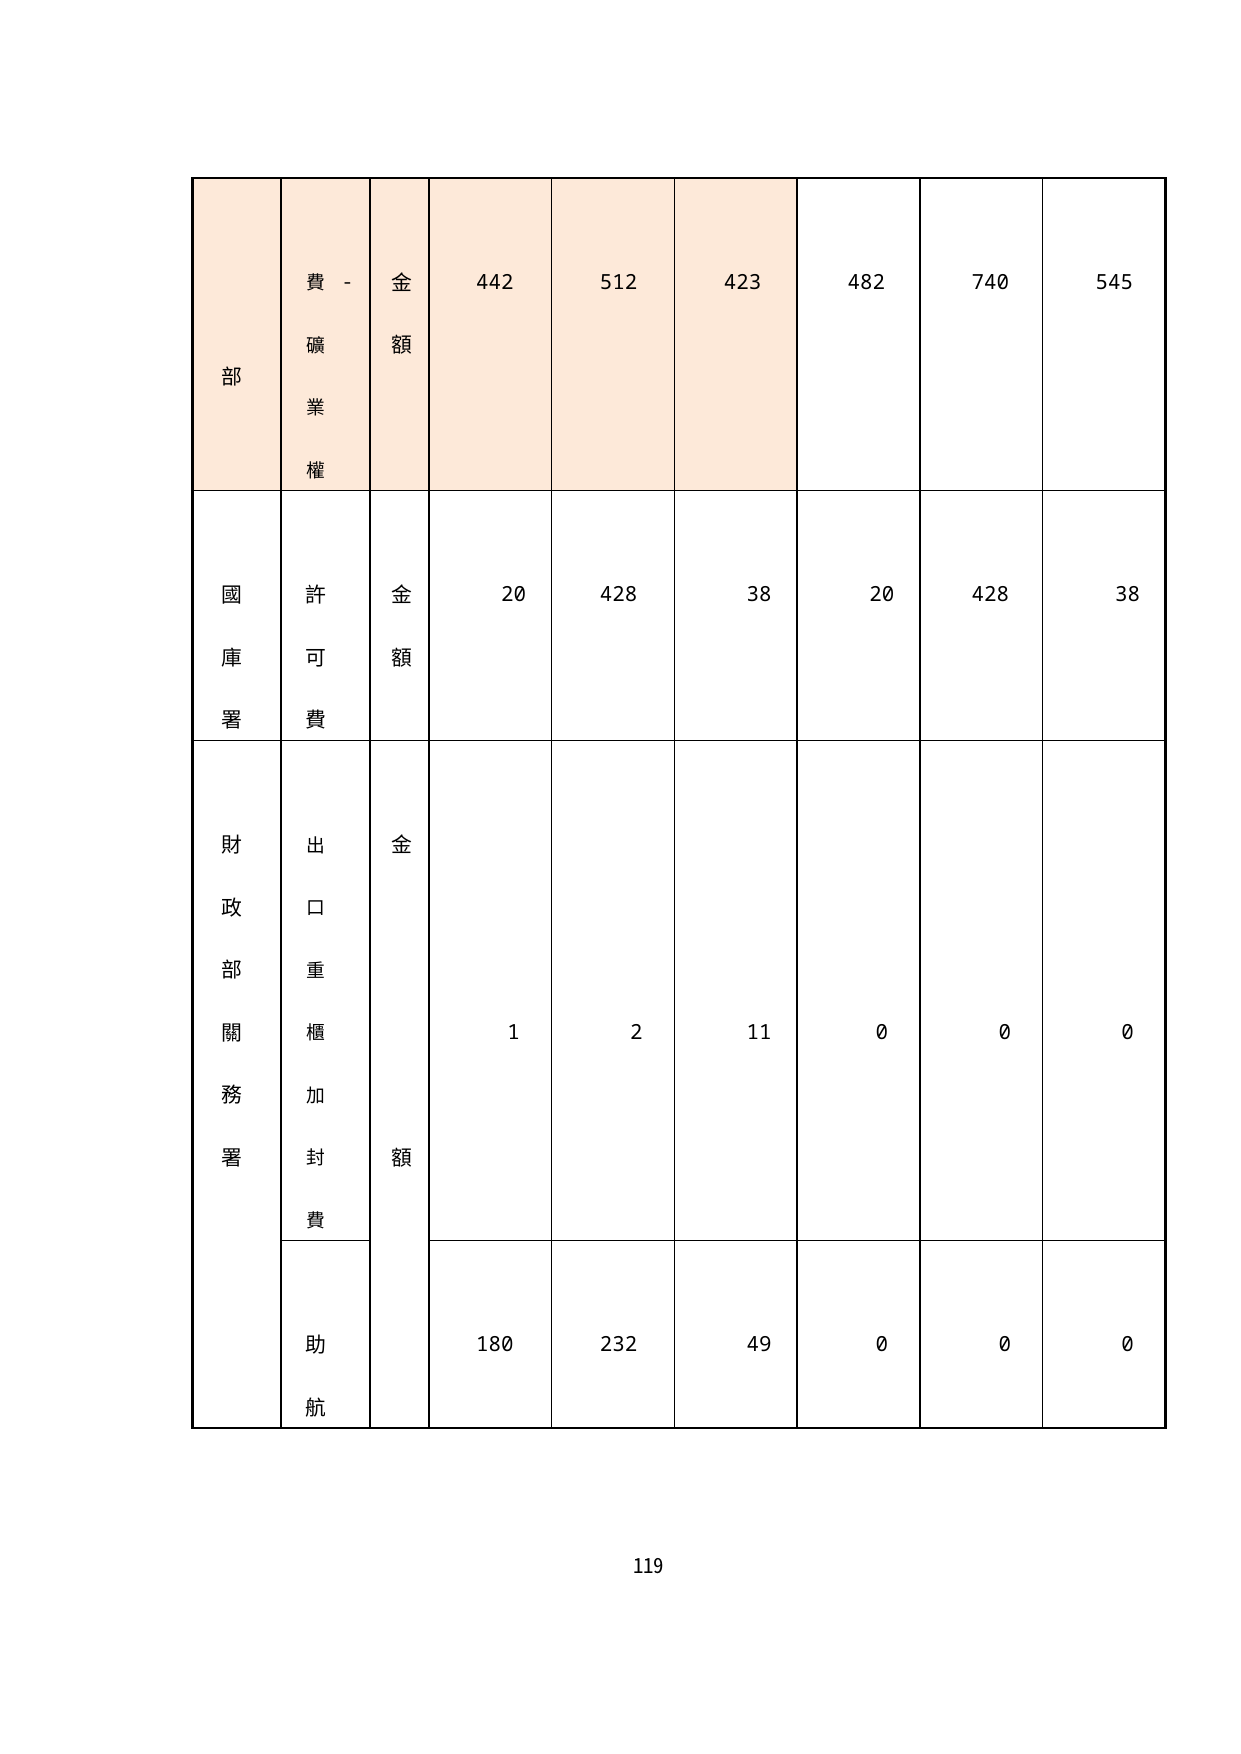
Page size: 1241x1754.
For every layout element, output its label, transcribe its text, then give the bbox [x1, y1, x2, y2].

table_cell 金 額 [371, 741, 428, 1427]
table_cell 180 [430, 1241, 551, 1427]
table_cell 0 [921, 1241, 1042, 1427]
table_cell 442 [430, 179, 551, 490]
table_cell 金額 [371, 491, 428, 740]
table_cell 423 [675, 179, 796, 490]
table_cell 428 [921, 491, 1042, 740]
table_cell 428 [552, 491, 674, 740]
table_cell 545 [1043, 179, 1164, 490]
table_cell 38 [675, 491, 796, 740]
table_cell 0 [798, 1241, 919, 1427]
table_cell 費-礦業權 [282, 179, 369, 490]
table_cell 部 [194, 179, 280, 490]
table_cell 0 [1043, 1241, 1164, 1427]
table_cell 金額 [371, 179, 428, 490]
table_cell 2 [552, 741, 674, 1240]
table_cell 國庫署 [194, 491, 280, 740]
table_cell 482 [798, 179, 919, 490]
table_cell 助航 [282, 1241, 369, 1427]
table_cell 20 [430, 491, 551, 740]
table_cell 11 [675, 741, 796, 1240]
table_cell 49 [675, 1241, 796, 1427]
table_cell 20 [798, 491, 919, 740]
table_cell 出口重櫃加封費 [282, 741, 369, 1240]
table_cell 38 [1043, 491, 1164, 740]
table_cell 740 [921, 179, 1042, 490]
table_cell 512 [552, 179, 674, 490]
table_cell 1 [430, 741, 551, 1240]
table_cell 0 [798, 741, 919, 1240]
table_cell 0 [1043, 741, 1164, 1240]
table_cell 232 [552, 1241, 674, 1427]
table_cell 許可費 [282, 491, 369, 740]
table_cell 0 [921, 741, 1042, 1240]
table_cell 財政部關務署 [194, 741, 280, 1427]
